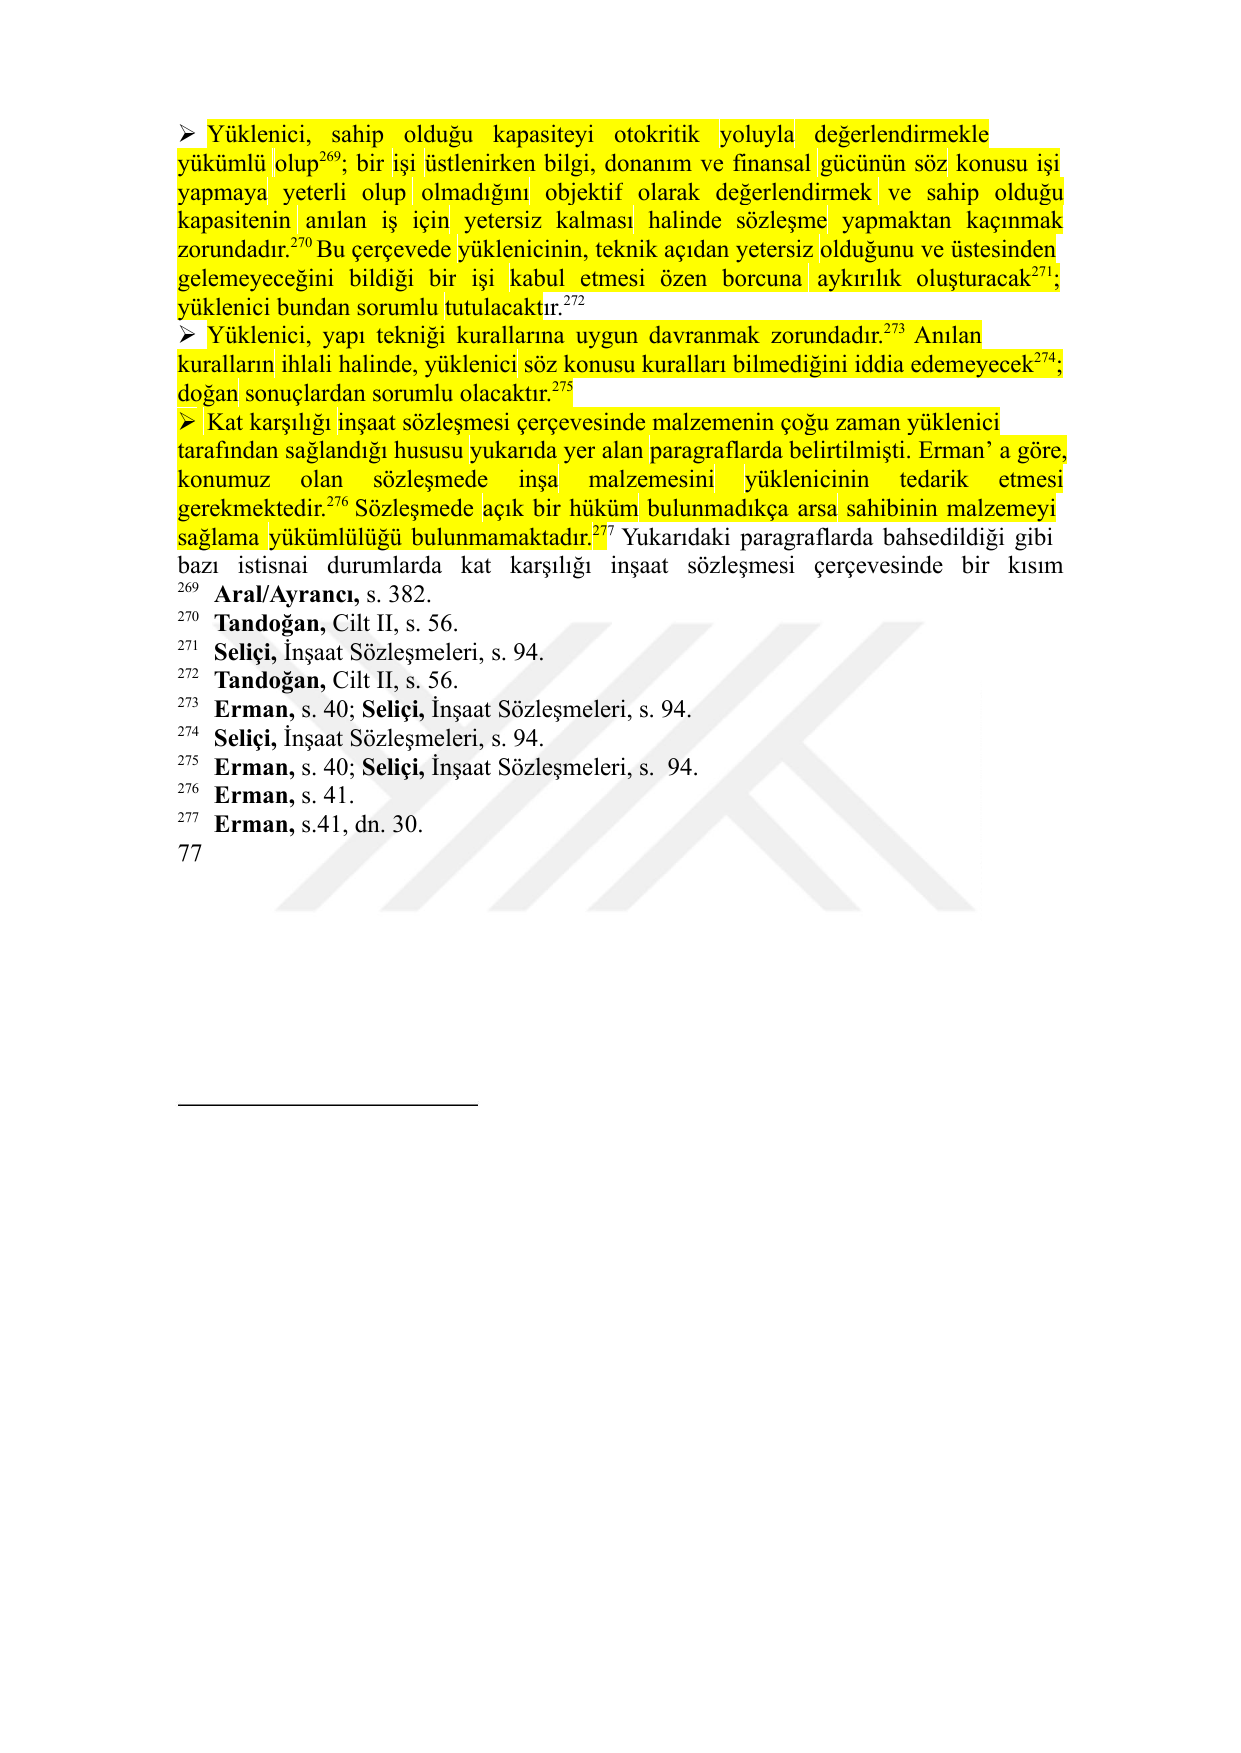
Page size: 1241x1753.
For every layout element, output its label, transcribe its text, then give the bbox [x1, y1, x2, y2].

text 277 Erman, s.41, dn. 30. [177, 809, 1230, 838]
text 271 Seliçi, İnşaat Sözleşmeleri, s. 94. [177, 637, 1230, 665]
text  Yüklenici, yapı tekniği kurallarına uygun davranmak zorundadır.273 Anılan [177, 320, 1230, 349]
text zorundadır.270 Bu çerçevede yüklenicinin, teknik açıdan yetersiz olduğunu ve üstesinden [177, 234, 1230, 263]
text gelemeyeceğini bildiği bir işi kabul etmesi özen borcuna aykırılık oluşturacak271; [177, 263, 1230, 292]
text 270 Tandoğan, Cilt II, s. 56. [177, 608, 1230, 637]
text yapmaya yeterli olup olmadığını objektif olarak değerlendirmek ve sahip olduğu [177, 177, 1230, 205]
text 273 Erman, s. 40; Seliçi, İnşaat Sözleşmeleri, s. 94. [177, 694, 1230, 723]
text yükümlü olup269; bir işi üstlenirken bilgi, donanım ve finansal gücünün söz konusu işi [177, 148, 1230, 177]
text  Yüklenici, sahip olduğu kapasiteyi otokritik yoluyla değerlendirmekle [177, 119, 1230, 148]
picture [175, 1101, 480, 1108]
text kapasitenin anılan iş için yetersiz kalması halinde sözleşme yapmaktan kaçınmak [177, 205, 1230, 234]
text 77 [177, 838, 1230, 867]
text  Kat karşılığı inşaat sözleşmesi çerçevesinde malzemenin çoğu zaman yüklenici [177, 407, 1230, 435]
text tarafından sağlandığı hususu yukarıda yer alan paragraflarda belirtilmişti. Erman’ a göre, [177, 435, 1230, 464]
text 269 Aral/Ayrancı, s. 382. [177, 579, 1230, 608]
text doğan sonuçlardan sorumlu olacaktır.275 [177, 378, 1230, 407]
text 276 Erman, s. 41. [177, 780, 1230, 809]
text gerekmektedir.276 Sözleşmede açık bir hüküm bulunmadıkça arsa sahibinin malzemeyi [177, 493, 1230, 522]
text sağlama yükümlülüğü bulunmamaktadır.277 Yukarıdaki paragraflarda bahsedildiği gibi [177, 522, 1230, 550]
text 275 Erman, s. 40; Seliçi, İnşaat Sözleşmeleri, s. 94. [177, 752, 1230, 780]
text konumuz olan sözleşmede inşa malzemesini yüklenicinin tedarik etmesi [177, 464, 1230, 493]
text kuralların ihlali halinde, yüklenici söz konusu kuralları bilmediğini iddia edemeyecek274; [177, 349, 1230, 378]
text yüklenici bundan sorumlu tutulacaktır.272 [177, 292, 1230, 320]
text 274 Seliçi, İnşaat Sözleşmeleri, s. 94. [177, 723, 1230, 752]
text bazı istisnai durumlarda kat karşılığı inşaat sözleşmesi çerçevesinde bir kısım [177, 550, 1230, 579]
picture [206, 867, 982, 921]
text 272 Tandoğan, Cilt II, s. 56. [177, 665, 1230, 694]
